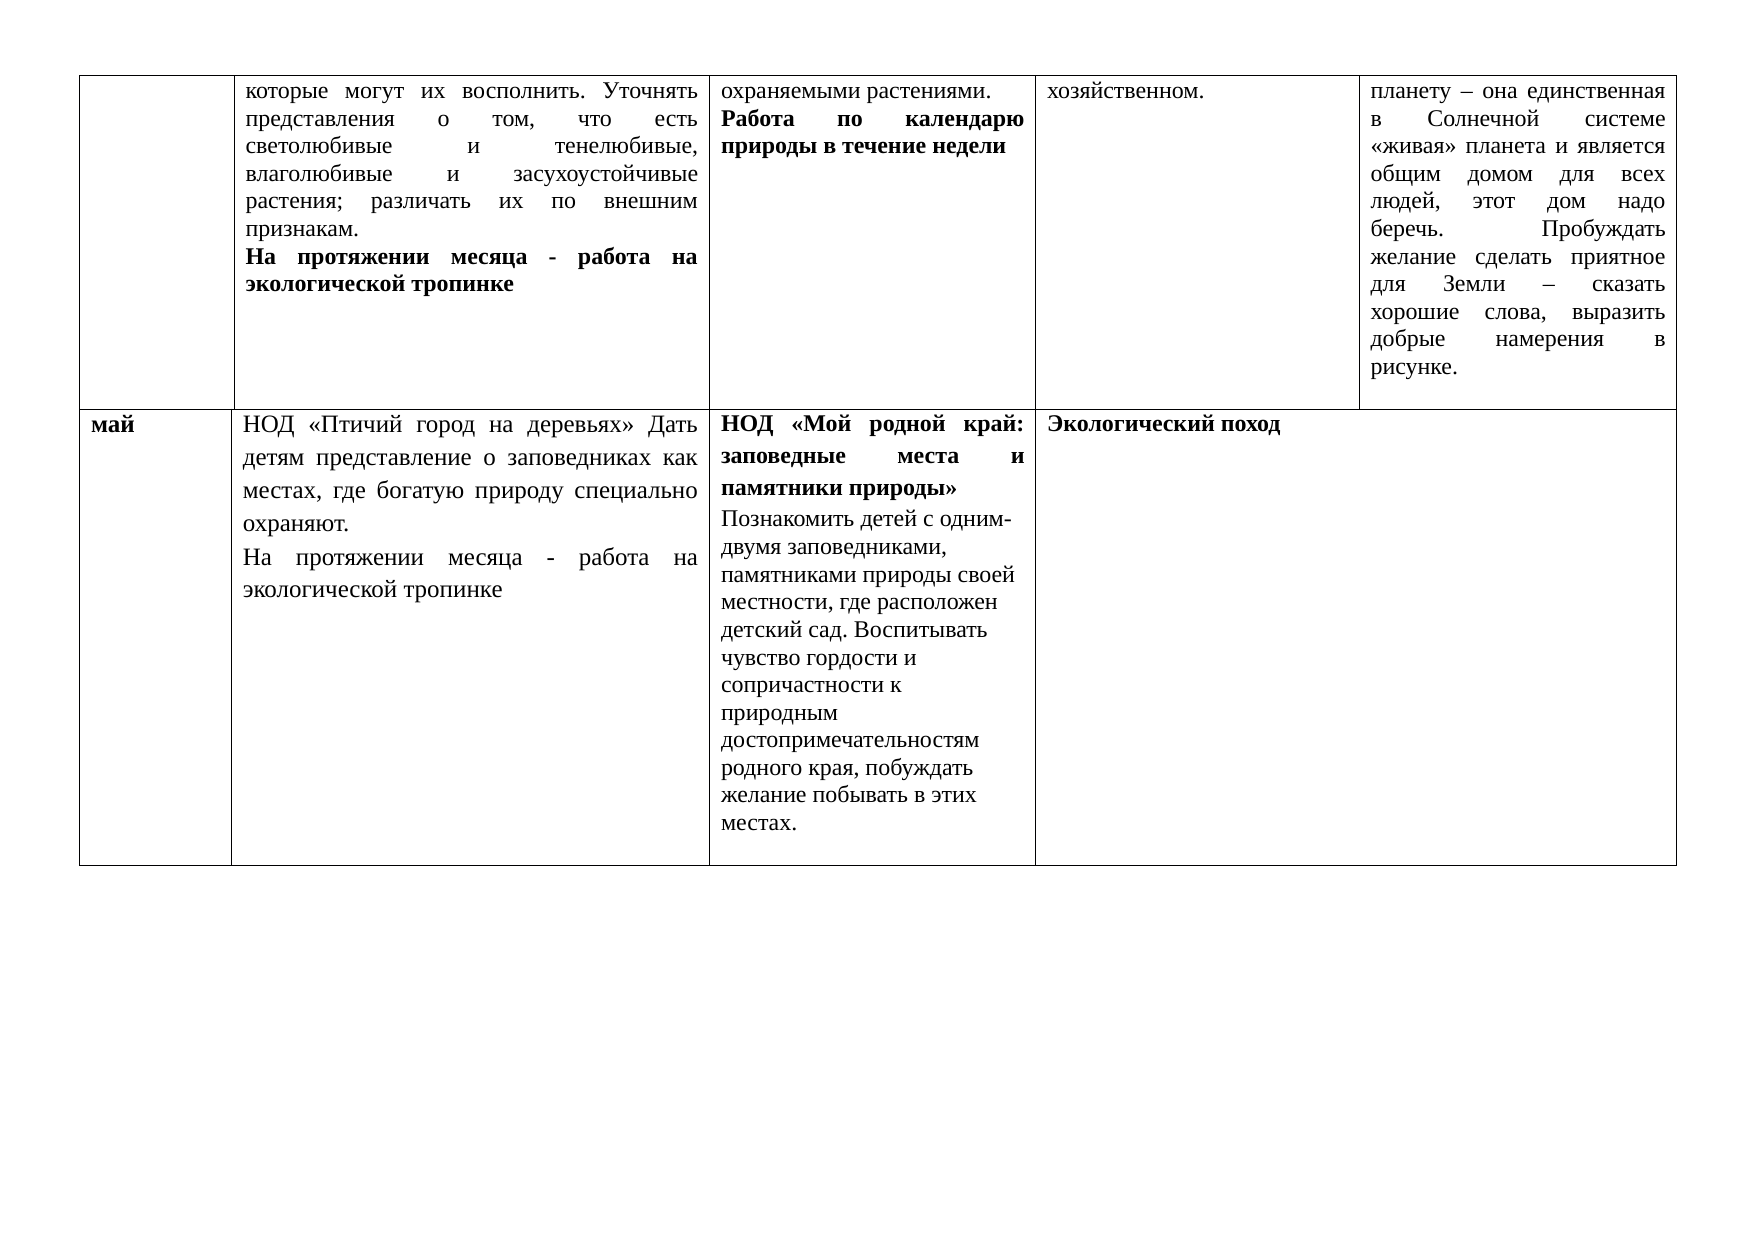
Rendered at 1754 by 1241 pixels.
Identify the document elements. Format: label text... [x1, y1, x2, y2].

table_cell май [80, 410, 231, 864]
table_cell которые могут их восполнить. Уточнять представления о том, что есть светолюбивые и тенелюбивые, влаголюбивые и засухоустойчивые растения; различать их по внешним признакам. На протяжении месяца - работа на экологической тропинке [235, 76, 709, 408]
table_cell НОД «Мой родной край: заповедные места и памятники природы» Познакомить детей с одним-двумя заповедниками, памятниками природы своей местности, где расположен детский сад. Воспитывать чувство гордости и сопричастности к природным достопримечательностям родного края, побуждать желание побывать в этих местах. [710, 410, 1035, 864]
table_cell планету – она единственная в Солнечной системе «живая» планета и является общим домом для всех людей, этот дом надо беречь. Пробуждать желание сделать приятное для Земли – сказать хорошие слова, выразить добрые намерения в рисунке. [1360, 76, 1676, 408]
table_cell Экологический поход [1036, 410, 1676, 864]
table_cell охраняемыми растениями. Работа по календарю природы в течение недели [710, 76, 1035, 408]
table_cell [80, 76, 234, 408]
table_cell хозяйственном. [1036, 76, 1359, 408]
table_cell НОД «Птичий город на деревьях» Дать детям представление о заповедниках как местах, где богатую природу специально охраняют. На протяжении месяца - работа на экологической тропинке [232, 410, 709, 864]
